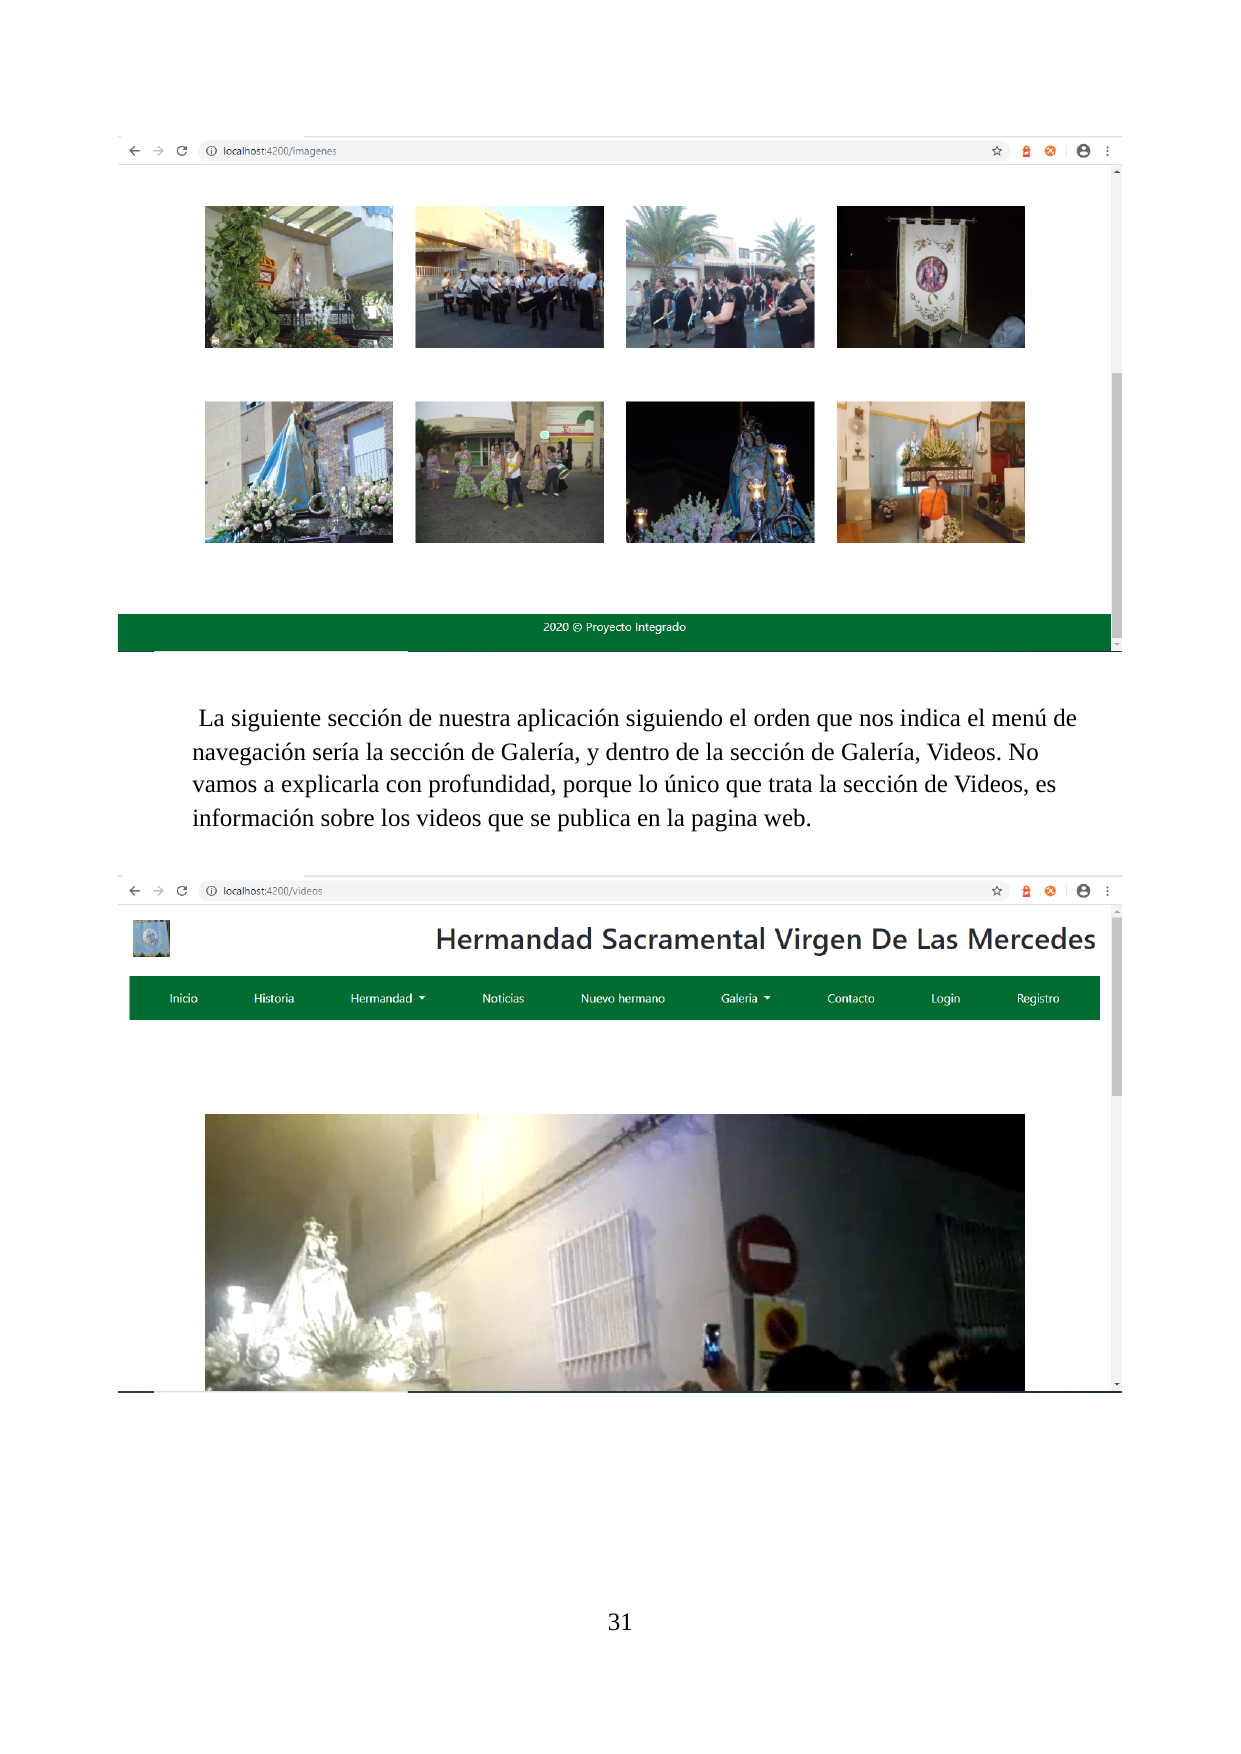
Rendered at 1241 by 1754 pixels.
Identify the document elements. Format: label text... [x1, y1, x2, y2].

text La siguiente sección de nuestra aplicación siguiendo el orden que nos indica el menú de navegación sería la sección de Galería, y dentro de la sección de Galería, Videos. No vamos a explicarla con profundidad, porque lo único que trata la sección de Videos, es información sobre los videos que se publica en la pagina web. [118, 703, 1122, 831]
picture [118, 875, 1123, 1393]
picture [118, 136, 1123, 652]
